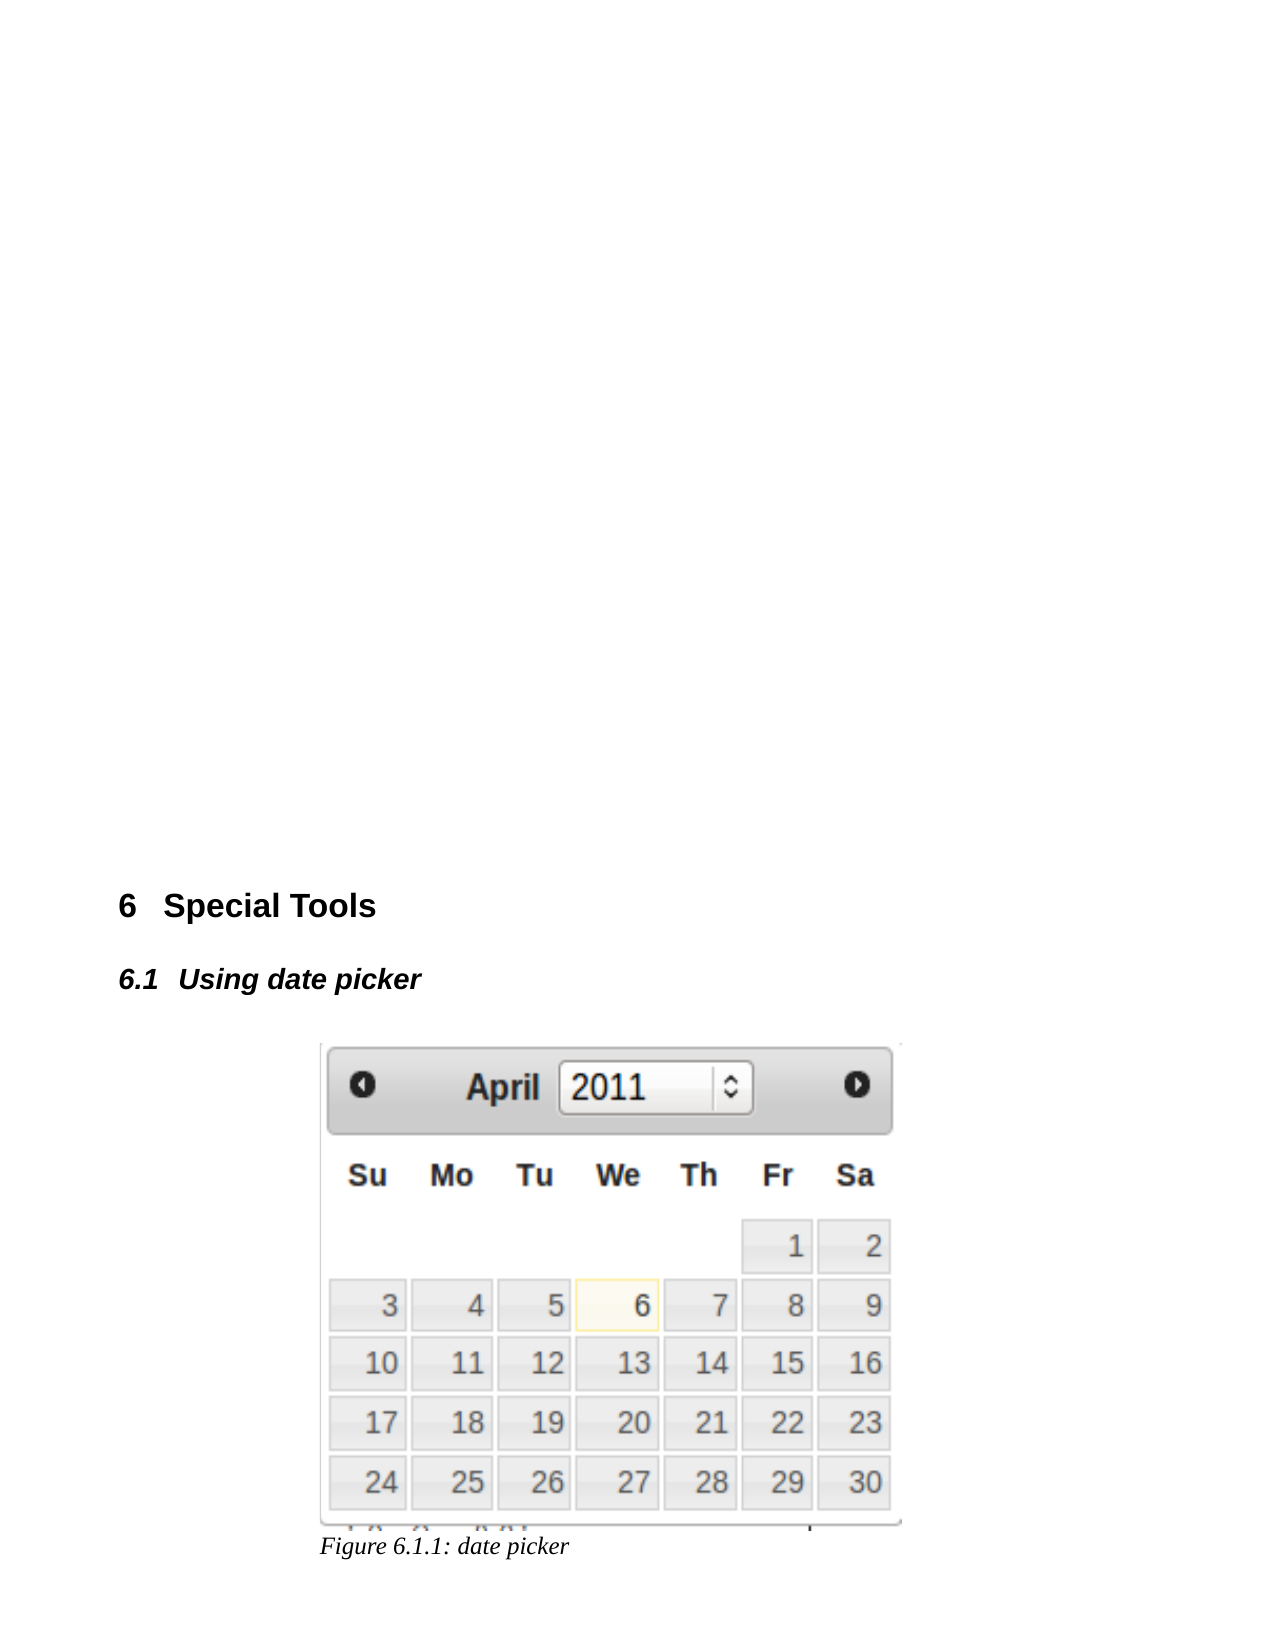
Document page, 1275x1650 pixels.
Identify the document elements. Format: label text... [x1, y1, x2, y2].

subtitle Using date picker [118, 962, 1157, 995]
picture [319, 1043, 902, 1531]
subtitle Special Tools [118, 886, 1157, 924]
text Figure 6.1.1: date picker [319, 1531, 902, 1559]
